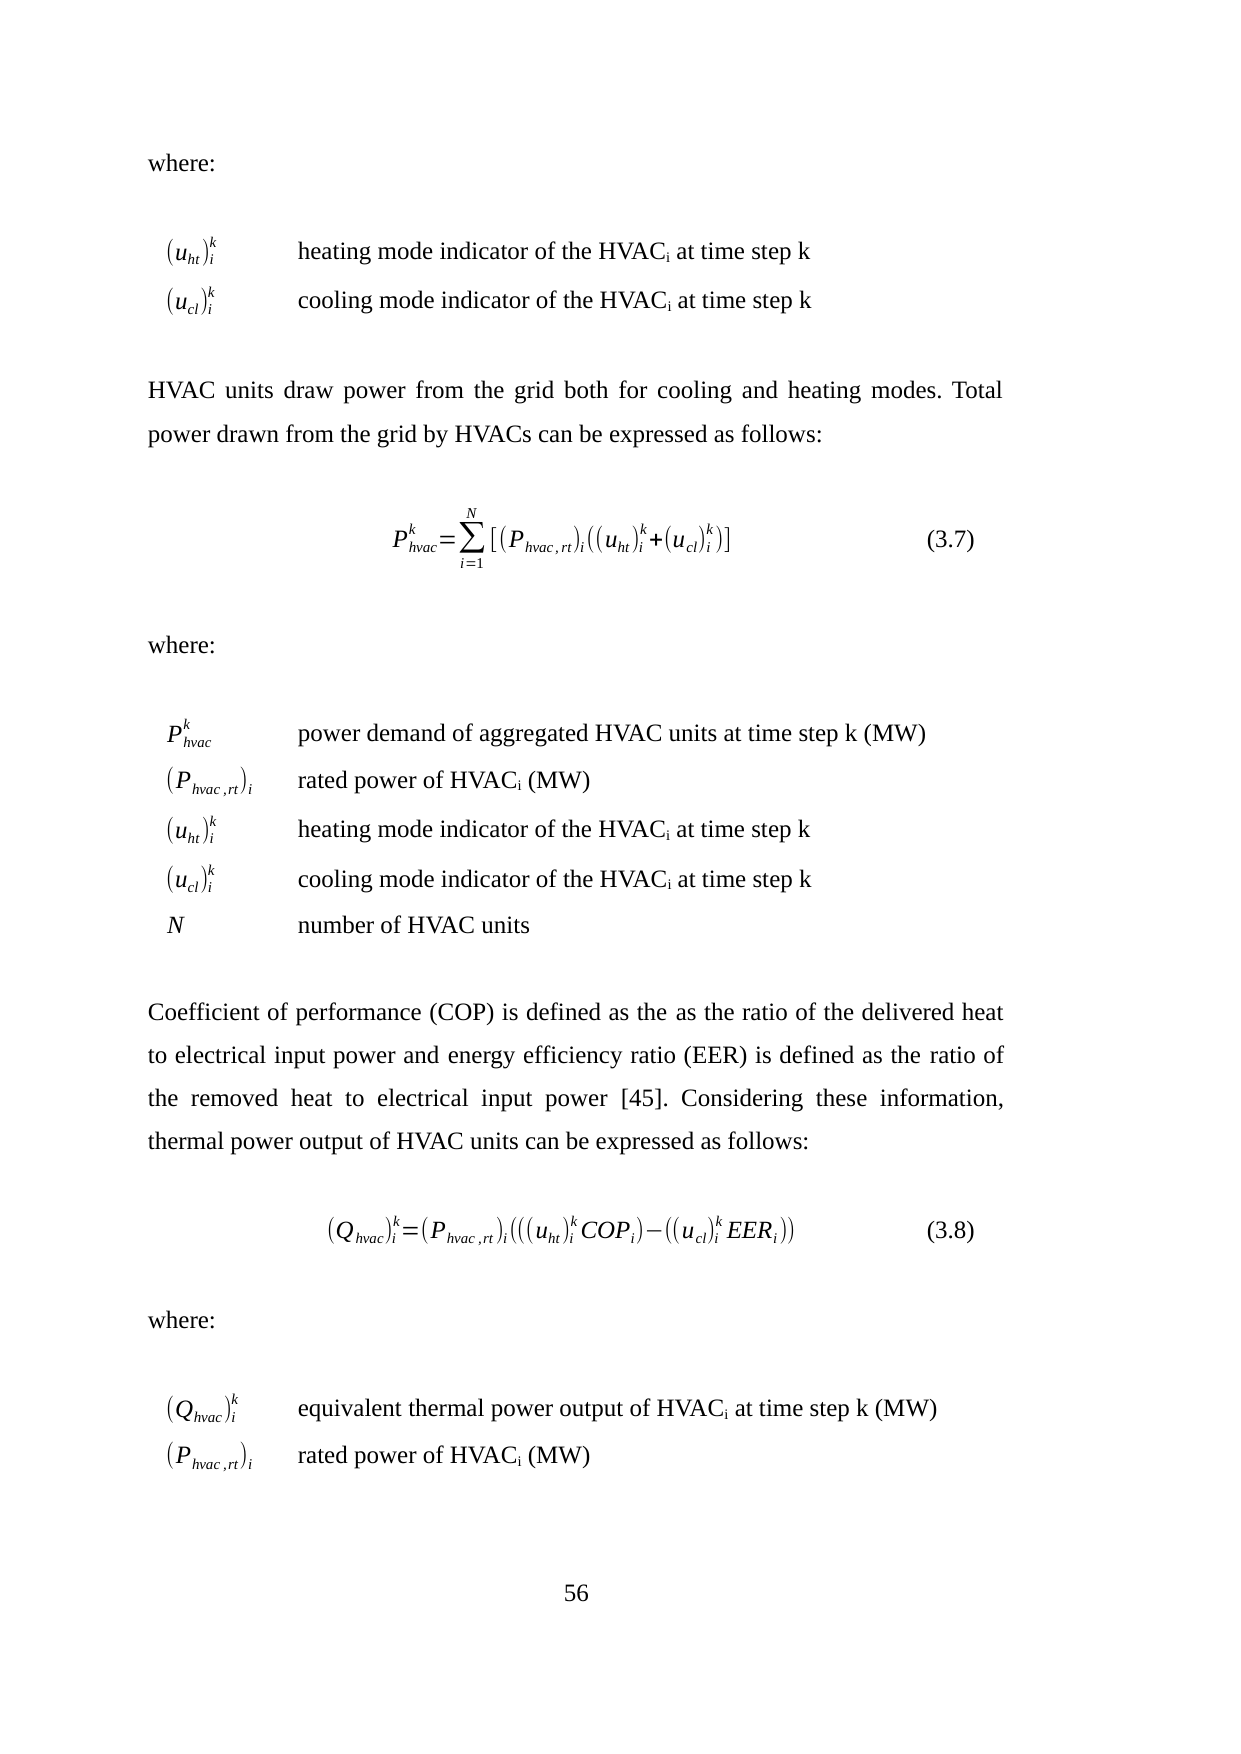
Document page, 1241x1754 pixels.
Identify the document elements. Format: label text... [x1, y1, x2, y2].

text where: [148, 1305, 1004, 1333]
text Coefficient of performance (COP) is defined as the as the ratio of the delivered heat to electrical input power and energy efficiency ratio (EER) is defined as the ratio of the removed heat to electrical input power [45]⁠. Considering these information, thermal power output of HVAC units can be expressed as follows: [148, 997, 1004, 1155]
text rated power of HVACi (MW) [148, 765, 1004, 798]
text cooling mode indicator of the HVACi at time step k [148, 283, 1004, 318]
text rated power of HVACi (MW) [148, 1440, 1004, 1473]
text HVAC units draw power from the grid both for cooling and heating modes. Total power drawn from the grid by HVACs can be expressed as follows: [148, 376, 1004, 447]
text where: [148, 630, 1004, 658]
text equivalent thermal power output of HVACi at time step k (MW) [148, 1391, 1004, 1426]
text heating mode indicator of the HVACi at time step k [148, 812, 1004, 847]
text power demand of aggregated HVAC units at time step k (MW) [148, 716, 1004, 751]
text heating mode indicator of the HVACi at time step k [148, 234, 1004, 269]
text number of HVAC units [148, 911, 1004, 939]
text where: [148, 148, 1004, 176]
text cooling mode indicator of the HVACi at time step k [148, 861, 1004, 896]
text (3.7) [148, 505, 1004, 572]
text (3.8) [148, 1212, 1004, 1247]
